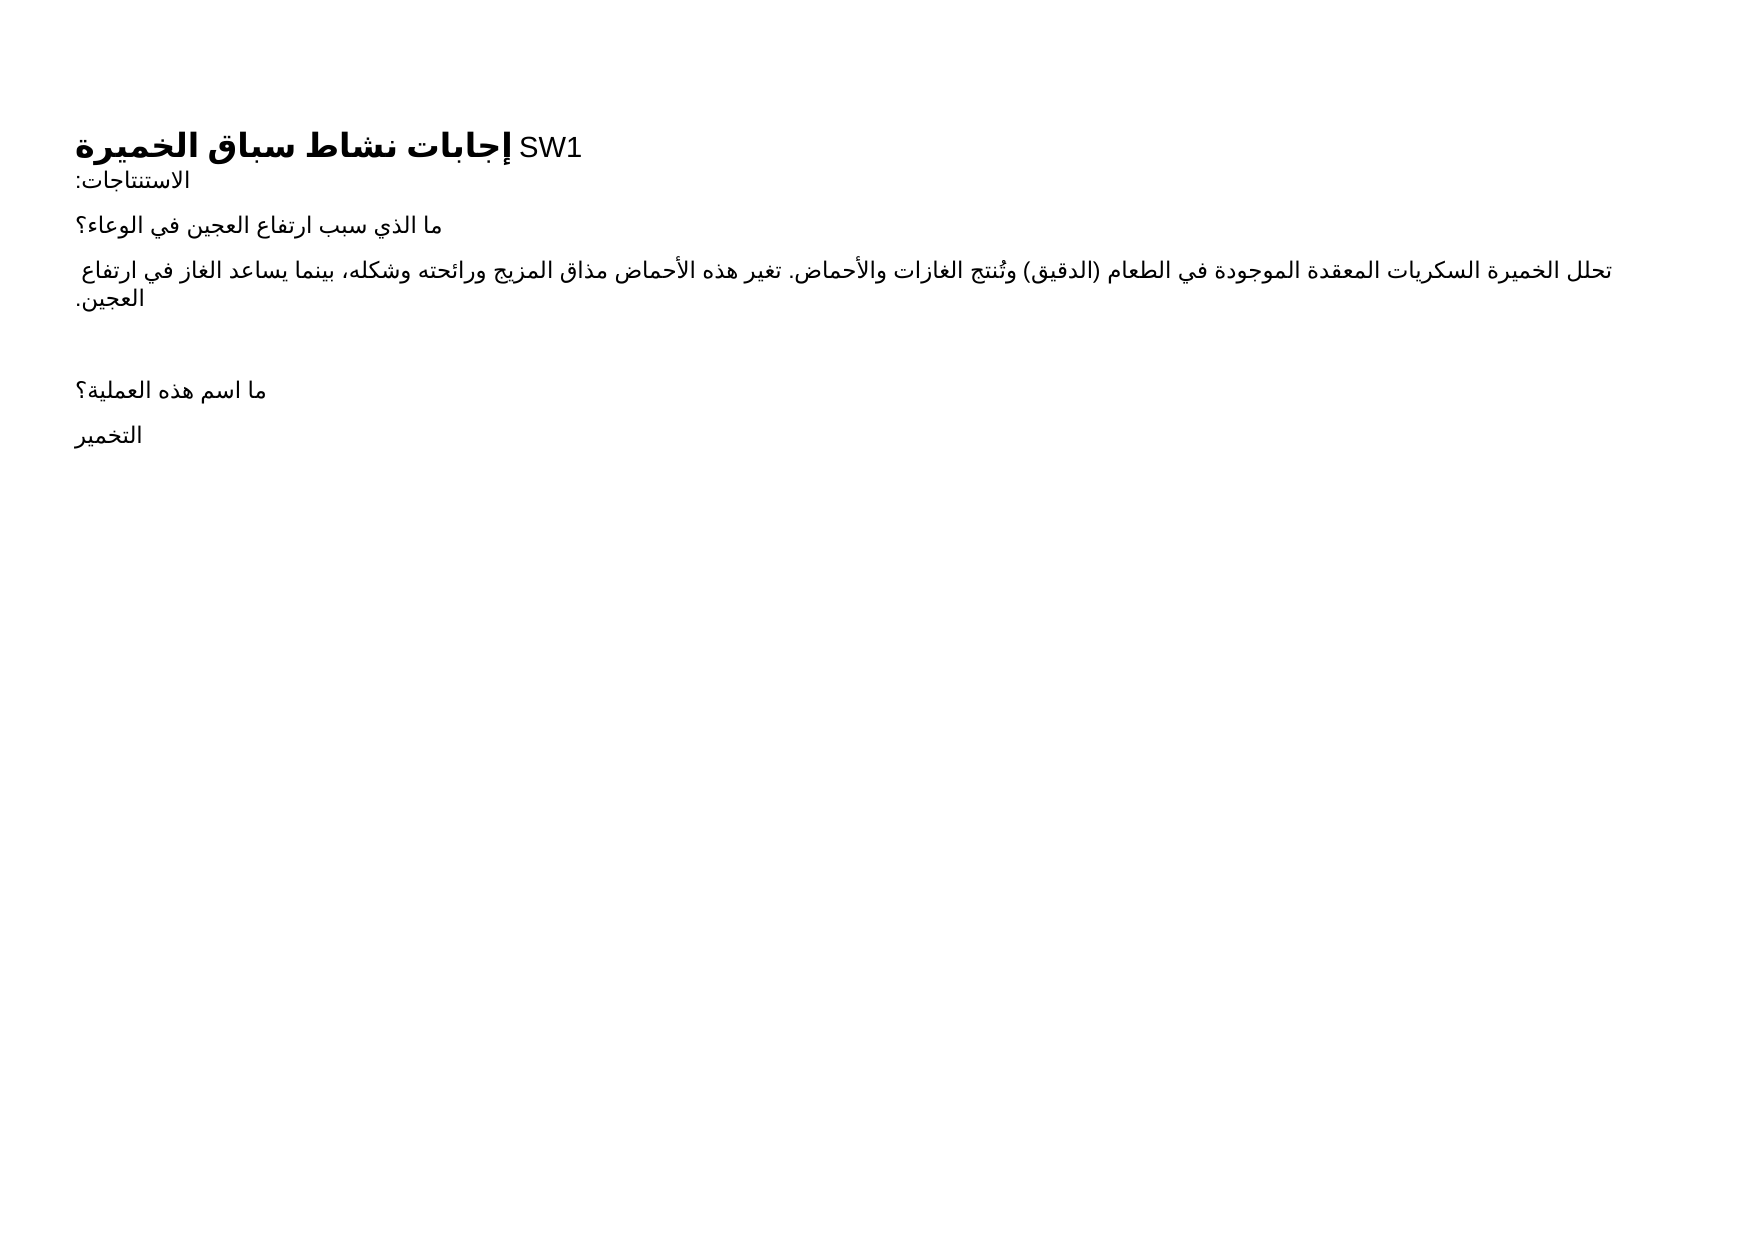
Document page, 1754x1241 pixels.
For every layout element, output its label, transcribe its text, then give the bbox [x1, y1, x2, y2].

text التخمير [75, 422, 1679, 448]
text الاستنتاجات: [75, 167, 1679, 194]
text تحلل الخميرة السكريات المعقدة الموجودة في الطعام (الدقيق) وتُنتج الغازات والأحماض. تغير هذه الأحماض مذاق المزيج ورائحته وشكله، بينما يساعد الغاز في ارتفاع العجين. [75, 257, 1679, 312]
text ما اسم هذه العملية؟ [75, 377, 1679, 404]
text ما الذي سبب ارتفاع العجين في الوعاء؟ [75, 212, 1679, 239]
subtitle SW1 إجابات نشاط سباق الخميرة [75, 127, 1679, 165]
